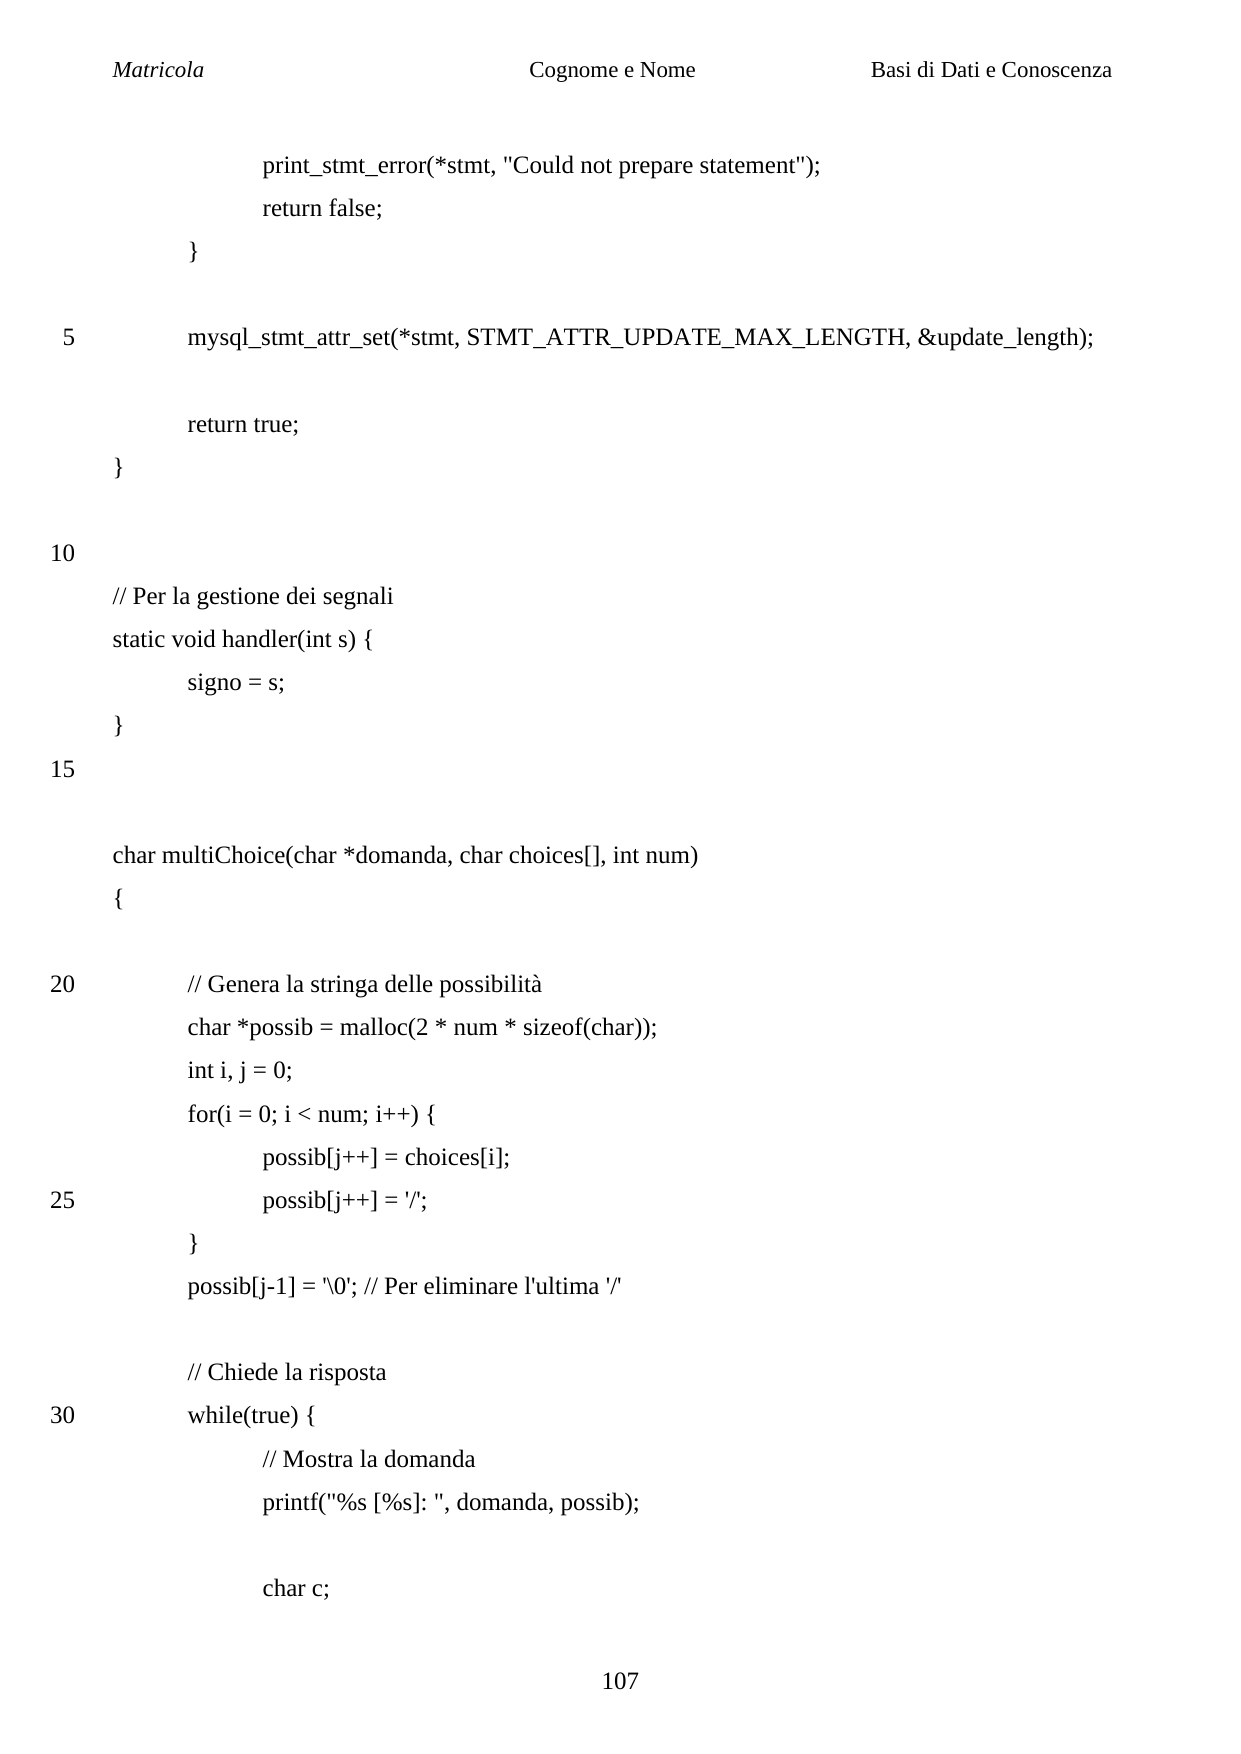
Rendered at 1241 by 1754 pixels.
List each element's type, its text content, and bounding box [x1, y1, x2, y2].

text possib[j++] = choices[i]; [112, 1142, 1128, 1171]
text print_stmt_error(*stmt, "Could not prepare statement"); [112, 150, 1128, 179]
text int i, j = 0; [112, 1056, 1128, 1084]
text printf("%s [%s]: ", domanda, possib); [112, 1487, 1128, 1516]
text mysql_stmt_attr_set(*stmt, STMT_ATTR_UPDATE_MAX_LENGTH, &update_length); [112, 322, 1128, 351]
text char multiChoice(char *domanda, char choices[], int num) [112, 840, 1128, 869]
text // Genera la stringa delle possibilità [112, 969, 1128, 998]
text // Per la gestione dei segnali [112, 581, 1128, 610]
text possib[j-1] = '\0'; // Per eliminare l'ultima '/' [112, 1271, 1128, 1300]
text } [112, 711, 1128, 739]
text { [112, 883, 1128, 912]
text // Chiede la risposta [112, 1357, 1128, 1386]
text for(i = 0; i < num; i++) { [112, 1099, 1128, 1127]
text return false; [112, 193, 1128, 222]
text } [112, 236, 1128, 265]
text return true; [112, 409, 1128, 437]
text static void handler(int s) { [112, 624, 1128, 653]
text while(true) { [112, 1401, 1128, 1429]
text } [112, 452, 1128, 481]
text char *possib = malloc(2 * num * sizeof(char)); [112, 1012, 1128, 1041]
text possib[j++] = '/'; [112, 1185, 1128, 1214]
text char c; [112, 1573, 1128, 1602]
text signo = s; [112, 667, 1128, 696]
text // Mostra la domanda [112, 1444, 1128, 1472]
text } [112, 1228, 1128, 1257]
